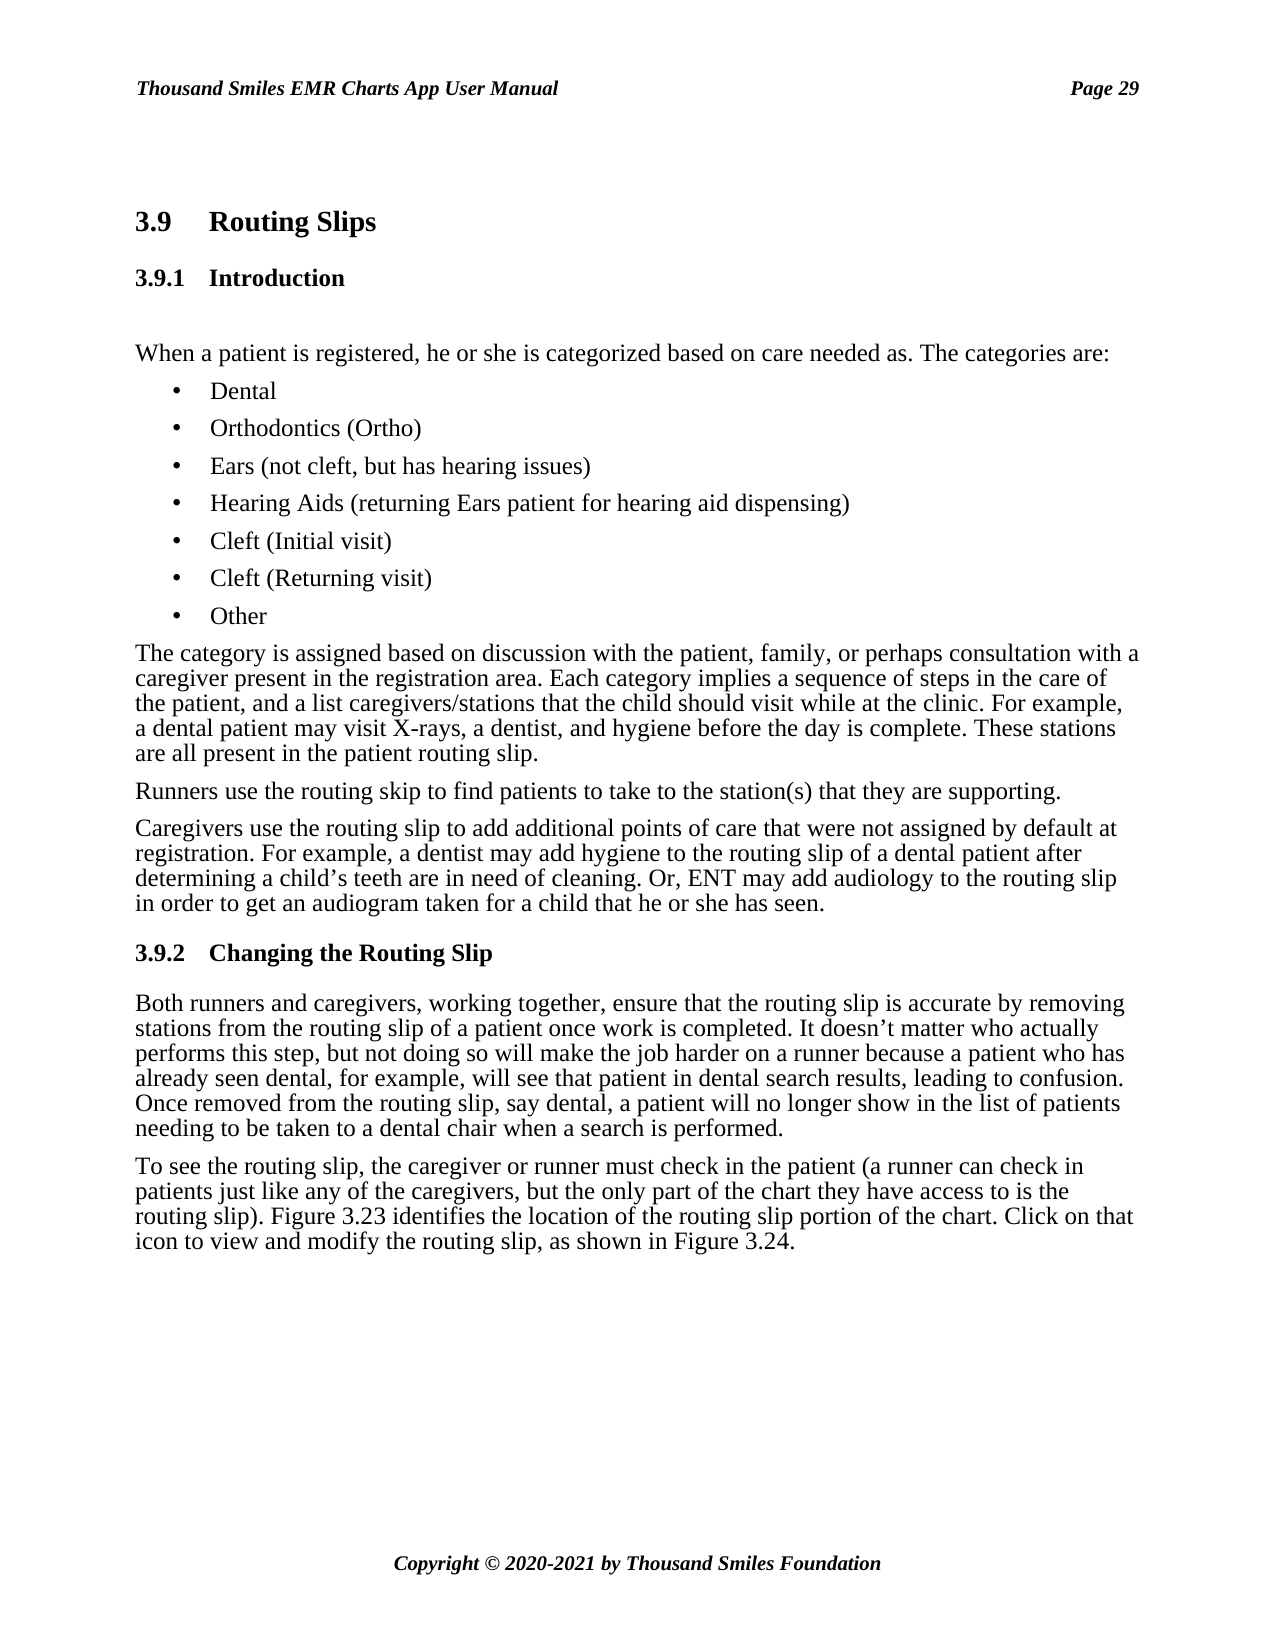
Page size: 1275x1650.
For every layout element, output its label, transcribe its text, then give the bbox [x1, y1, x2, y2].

list Dental [172, 379, 1140, 404]
list Cleft (Returning visit) [172, 567, 1140, 592]
list Cleft (Initial visit) [172, 529, 1140, 554]
list Other [172, 604, 1140, 629]
subtitle Routing Slips [135, 204, 1140, 238]
text To see the routing slip, the caregiver or runner must check in the patient (a runner can check in patients just like any of the caregivers, but the only part of the chart they have access to is the routing slip). Figure 3.23 identifies the location of the routing slip portion of the chart. Click on that icon to view and modify the routing slip, as shown in Figure 3.24. [135, 1154, 1140, 1254]
list Hearing Aids (returning Ears patient for hearing aid dispensing) [172, 492, 1140, 517]
text Both runners and caregivers, working together, ensure that the routing slip is accurate by removing stations from the routing slip of a patient once work is completed. It doesn’t matter who actually performs this step, but not doing so will make the job harder on a runner because a patient who has already seen dental, for example, will see that patient in dental search results, leading to confusion. Once removed from the routing slip, say dental, a patient will no longer show in the list of patients needing to be taken to a dental chair when a search is performed. [135, 992, 1140, 1142]
text The category is assigned based on discussion with the patient, family, or perhaps consultation with a caregiver present in the registration area. Each category implies a sequence of steps in the care of the patient, and a list caregivers/stations that the child should visit while at the clinic. For example, a dental patient may visit X-rays, a dentist, and hygiene before the day is complete. These stations are all present in the patient routing slip. [135, 642, 1140, 767]
subtitle Changing the Routing Slip [135, 942, 1140, 967]
text Caregivers use the routing slip to add additional points of care that were not assigned by default at registration. For example, a dentist may add hygiene to the routing slip of a dental patient after determining a child’s teeth are in need of cleaning. Or, ENT may add audiology to the routing slip in order to get an audiogram taken for a child that he or she has seen. [135, 817, 1140, 917]
text Runners use the routing skip to find patients to take to the station(s) that they are supporting. [135, 779, 1140, 804]
list Orthodontics (Ortho) [172, 417, 1140, 442]
list Ears (not cleft, but has hearing issues) [172, 454, 1140, 479]
subtitle Introduction [135, 267, 1140, 292]
text When a patient is registered, he or she is categorized based on care needed as. The categories are: [135, 342, 1140, 367]
